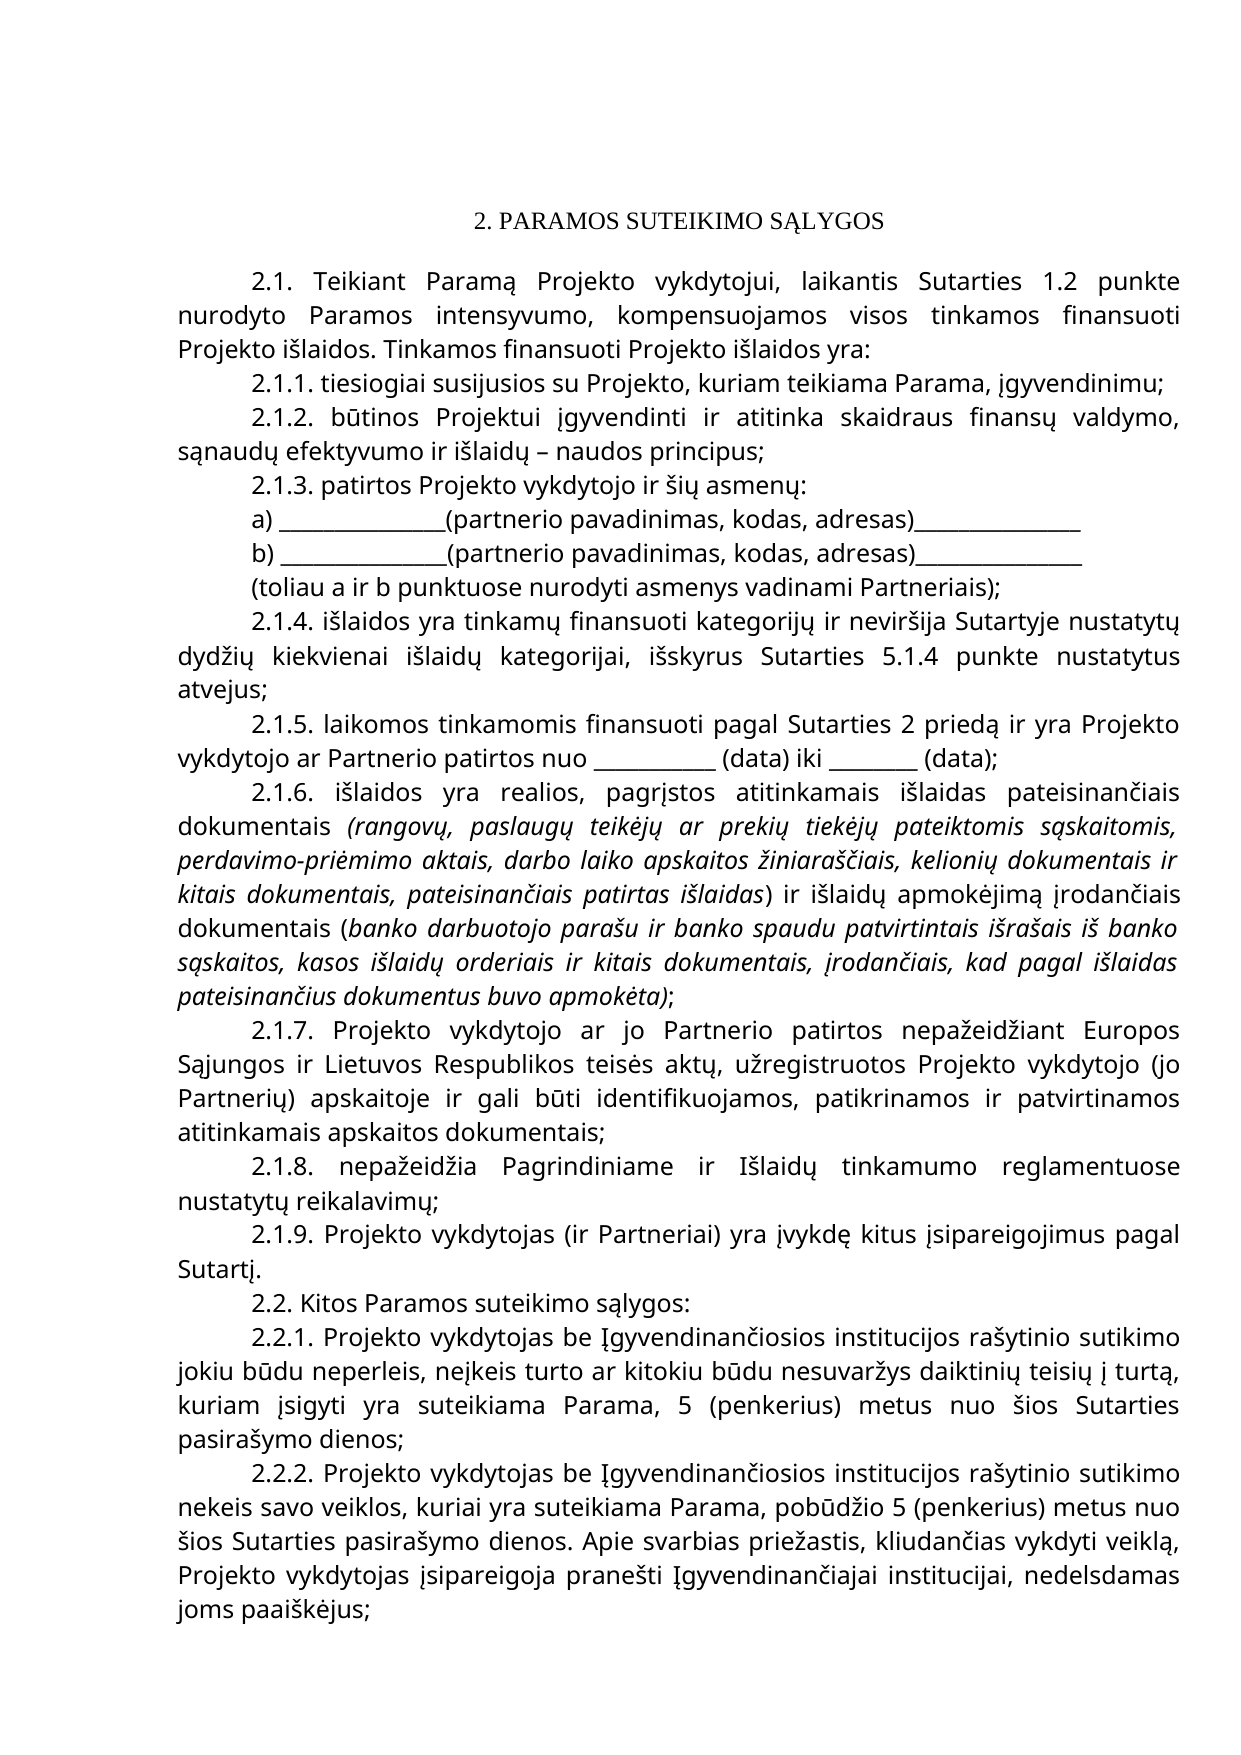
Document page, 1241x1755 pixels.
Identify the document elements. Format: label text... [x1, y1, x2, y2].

text 2.2.1. Projekto vykdytojas be Įgyvendinančiosios institucijos rašytinio sutikimo jokiu būdu neperleis, neįkeis turto ar kitokiu būdu nesuvaržys daiktinių teisių į turtą, kuriam įsigyti yra suteikiama Parama, 5 (penkerius) metus nuo šios Sutarties pasirašymo dienos; [177, 1319, 1181, 1456]
text a) _______________(partnerio pavadinimas, kodas, adresas)_______________ [177, 502, 1181, 536]
text 2.1. Teikiant Paramą Projekto vykdytojui, laikantis Sutarties 1.2 punkte nurodyto Paramos intensyvumo, kompensuojamos visos tinkamos finansuoti Projekto išlaidos. Tinkamos finansuoti Projekto išlaidos yra: [177, 263, 1181, 366]
text 2.1.7. Projekto vykdytojo ar jo Partnerio patirtos nepažeidžiant Europos Sąjungos ir Lietuvos Respublikos teisės aktų, užregistruotos Projekto vykdytojo (jo Partnerių) apskaitoje ir gali būti identifikuojamos, patikrinamos ir patvirtinamos atitinkamais apskaitos dokumentais; [177, 1013, 1181, 1149]
text 2.2. Kitos Paramos suteikimo sąlygos: [177, 1285, 1181, 1319]
text 2.1.9. Projekto vykdytojas (ir Partneriai) yra įvykdę kitus įsipareigojimus pagal Sutartį. [177, 1217, 1181, 1285]
text 2.1.2. būtinos Projektui įgyvendinti ir atitinka skaidraus finansų valdymo, sąnaudų efektyvumo ir išlaidų – naudos principus; [177, 400, 1181, 468]
text 2.1.4. išlaidos yra tinkamų finansuoti kategorijų ir neviršija Sutartyje nustatytų dydžių kiekvienai išlaidų kategorijai, išskyrus Sutarties 5.1.4 punkte nustatytus atvejus; [177, 604, 1181, 706]
text 2.1.5. laikomos tinkamomis finansuoti pagal Sutarties 2 priedą ir yra Projekto vykdytojo ar Partnerio patirtos nuo ___________ (data) iki ________ (data); [177, 706, 1181, 774]
text (toliau a ir b punktuose nurodyti asmenys vadinami Partneriais); [177, 570, 1181, 604]
text 2.1.1. tiesiogiai susijusios su Projekto, kuriam teikiama Parama, įgyvendinimu; [177, 366, 1181, 400]
text 2.1.3. patirtos Projekto vykdytojo ir šių asmenų: [177, 468, 1181, 502]
text 2.1.6. išlaidos yra realios, pagrįstos atitinkamais išlaidas pateisinančiais dokumentais (rangovų, paslaugų teikėjų ar prekių tiekėjų pateiktomis sąskaitomis, perdavimo-priėmimo aktais, darbo laiko apskaitos žiniaraščiais, kelionių dokumentais ir kitais dokumentais, pateisinančiais patirtas išlaidas) ir išlaidų apmokėjimą įrodančiais dokumentais (banko darbuotojo parašu ir banko spaudu patvirtintais išrašais iš banko sąskaitos, kasos išlaidų orderiais ir kitais dokumentais, įrodančiais, kad pagal išlaidas pateisinančius dokumentus buvo apmokėta); [177, 774, 1181, 1013]
text b) _______________(partnerio pavadinimas, kodas, adresas)_______________ [177, 536, 1181, 570]
text 2.1.8. nepažeidžia Pagrindiniame ir Išlaidų tinkamumo reglamentuose nustatytų reikalavimų; [177, 1149, 1181, 1217]
text 2.2.2. Projekto vykdytojas be Įgyvendinančiosios institucijos rašytinio sutikimo nekeis savo veiklos, kuriai yra suteikiama Parama, pobūdžio 5 (penkerius) metus nuo šios Sutarties pasirašymo dienos. Apie svarbias priežastis, kliudančias vykdyti veiklą, Projekto vykdytojas įsipareigoja pranešti Įgyvendinančiajai institucijai, nedelsdamas joms paaiškėjus; [177, 1456, 1181, 1626]
text 2. PARAMOS SUTEIKIMO SĄLYGOS [177, 206, 1181, 235]
